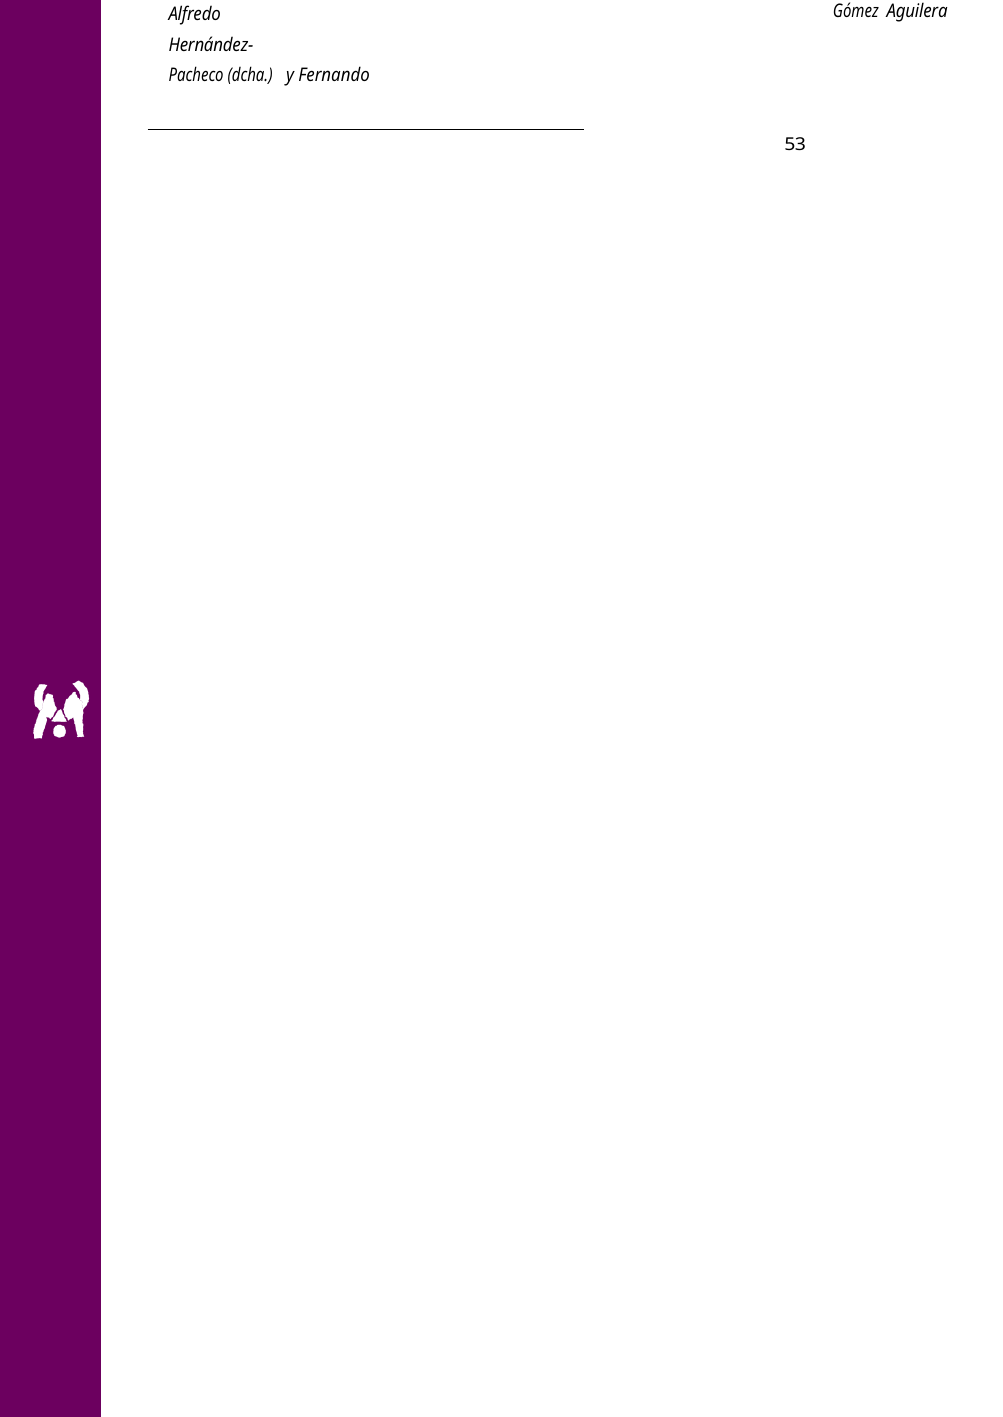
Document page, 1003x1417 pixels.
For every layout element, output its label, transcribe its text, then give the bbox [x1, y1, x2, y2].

text Hernández- [168, 31, 808, 56]
text Alfredo [168, 0, 808, 26]
text Gómez Aguilera [833, 0, 958, 22]
text 53 [197, 132, 806, 156]
text Pacheco (dcha.) y Fernando [168, 62, 777, 87]
